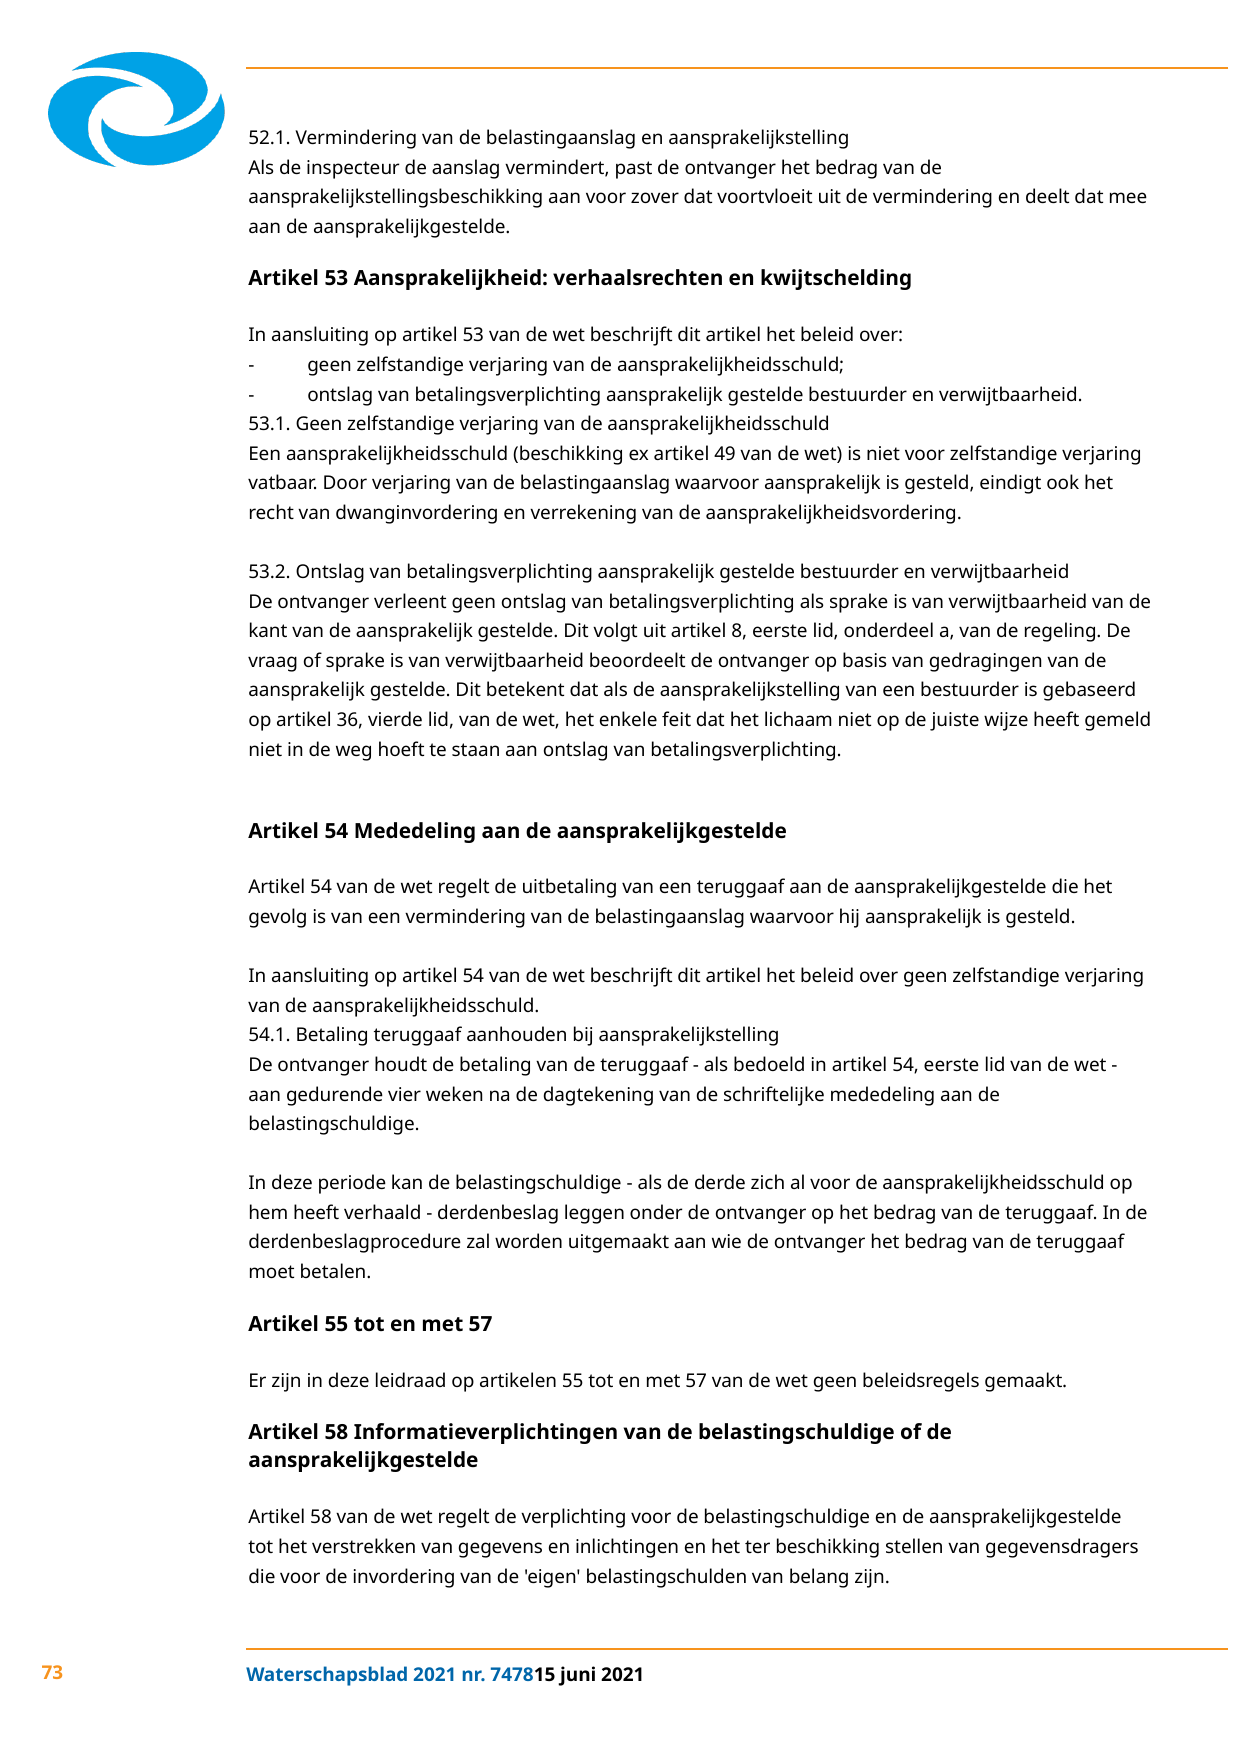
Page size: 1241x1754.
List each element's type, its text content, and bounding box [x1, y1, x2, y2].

text Artikel 58 van de wet regelt de verplichting voor de belastingschuldige en de aansprakelijkgestelde tot het verstrekken van gegevens en inlichtingen en het ter beschikking stellen van gegevensdragers die voor de invordering van de 'eigen' belastingschulden van belang zijn. [248, 1504, 1152, 1588]
picture [41, 47, 231, 172]
text 53.2. Ontslag van betalingsverplichting aansprakelijk gestelde bestuurder en verwijtbaarheid [248, 558, 1152, 584]
text In aansluiting op artikel 53 van de wet beschrijft dit artikel het beleid over: [248, 322, 1152, 347]
list geen zelfstandige verjaring van de aansprakelijkheidsschuld; [248, 351, 1152, 377]
text 54.1. Betaling teruggaaf aanhouden bij aansprakelijkstelling [248, 1022, 1152, 1047]
text Een aansprakelijkheidsschuld (beschikking ex artikel 49 van de wet) is niet voor zelfstandige verjaring vatbaar. Door verjaring van de belastingaanslag waarvoor aansprakelijk is gesteld, eindigt ook het recht van dwanginvordering en verrekening van de aansprakelijkheidsvordering. [248, 440, 1152, 525]
list ontslag van betalingsverplichting aansprakelijk gestelde bestuurder en verwijtbaarheid. [248, 381, 1152, 406]
text De ontvanger verleent geen ontslag van betalingsverplichting als sprake is van verwijtbaarheid van de kant van de aansprakelijk gestelde. Dit volgt uit artikel 8, eerste lid, onderdeel a, van de regeling. De vraag of sprake is van verwijtbaarheid beoordeelt de ontvanger op basis van gedragingen van de aansprakelijk gestelde. Dit betekent dat als de aansprakelijkstelling van een bestuurder is gebaseerd op artikel 36, vierde lid, van de wet, het enkele feit dat het lichaam niet op de juiste wijze heeft gemeld niet in de weg hoeft te staan aan ontslag van betalingsverplichting. [248, 588, 1152, 761]
text Artikel 55 tot en met 57 [248, 1309, 1152, 1337]
text 53.1. Geen zelfstandige verjaring van de aansprakelijkheidsschuld [248, 410, 1152, 436]
text Artikel 54 Mededeling aan de aansprakelijkgestelde [248, 816, 1152, 844]
text Als de inspecteur de aanslag vermindert, past de ontvanger het bedrag van de aansprakelijkstellingsbeschikking aan voor zover dat voortvloeit uit de vermindering en deelt dat mee aan de aansprakelijkgestelde. [248, 154, 1152, 239]
text Artikel 53 Aansprakelijkheid: verhaalsrechten en kwijtschelding [248, 263, 1152, 292]
text 52.1. Vermindering van de belastingaanslag en aansprakelijkstelling [248, 124, 1152, 150]
text In deze periode kan de belastingschuldige - als de derde zich al voor de aansprakelijkheidsschuld op hem heeft verhaald - derdenbeslag leggen onder de ontvanger op het bedrag van de teruggaaf. In de derdenbeslagprocedure zal worden uitgemaakt aan wie de ontvanger het bedrag van de teruggaaf moet betalen. [248, 1169, 1152, 1284]
text In aansluiting op artikel 54 van de wet beschrijft dit artikel het beleid over geen zelfstandige verjaring van de aansprakelijkheidsschuld. [248, 962, 1152, 1018]
text Artikel 58 Informatieverplichtingen van de belastingschuldige of de aansprakelijkgestelde [248, 1417, 1152, 1474]
text Er zijn in deze leidraad op artikelen 55 tot en met 57 van de wet geen beleidsregels gemaakt. [248, 1367, 1152, 1392]
text De ontvanger houdt de betaling van de teruggaaf - als bedoeld in artikel 54, eerste lid van de wet - aan gedurende vier weken na de dagtekening van de schriftelijke mededeling aan de belastingschuldige. [248, 1051, 1152, 1136]
text Artikel 54 van de wet regelt de uitbetaling van een teruggaaf aan de aansprakelijkgestelde die het gevolg is van een vermindering van de belastingaanslag waarvoor hij aansprakelijk is gesteld. [248, 874, 1152, 929]
